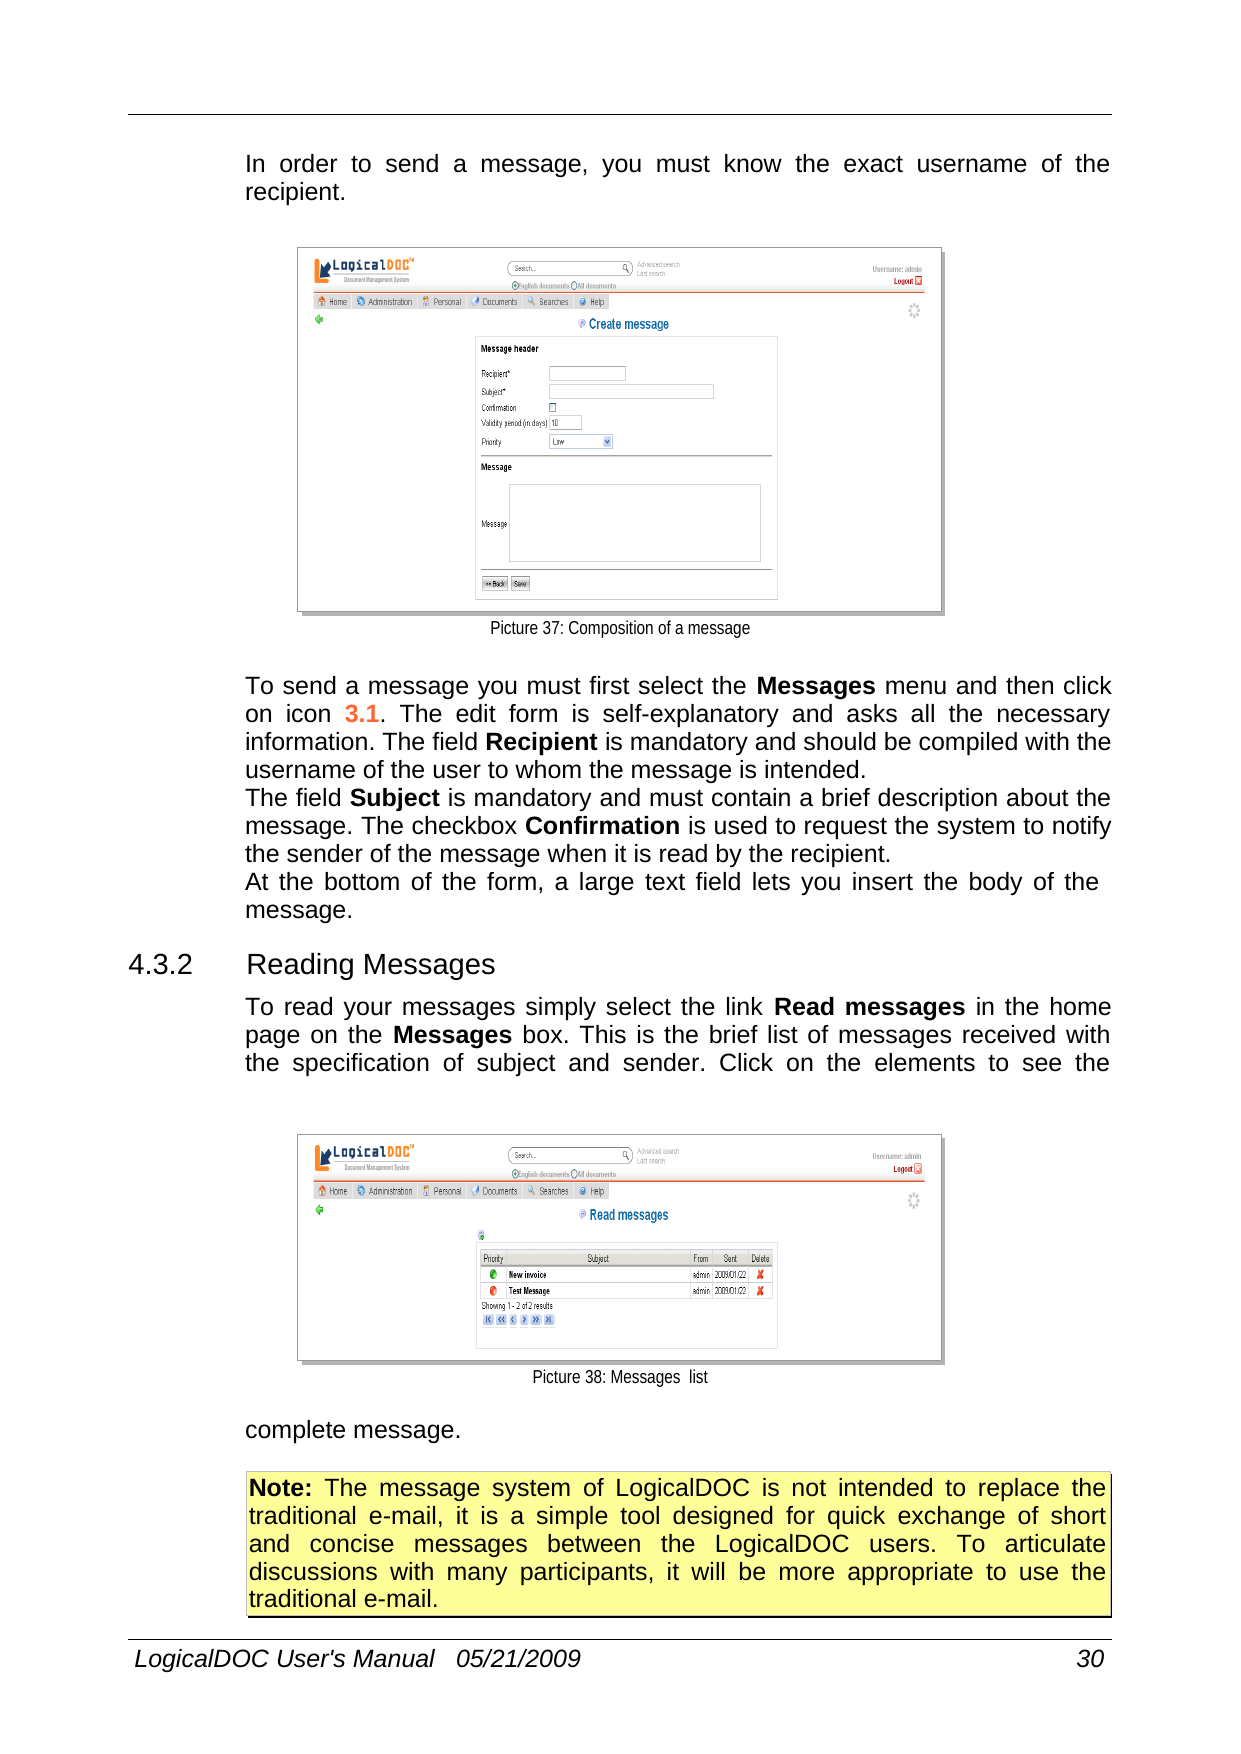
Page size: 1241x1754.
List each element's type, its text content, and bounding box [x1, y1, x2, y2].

text In order to send a message, you must know the exact username of the recipient. [245, 150, 1112, 206]
picture [313, 1142, 925, 1351]
text At the bottom of the form, a large text field lets you insert the body of the message. [186, 867, 1112, 923]
text Picture 37: Composition of a message [297, 612, 943, 638]
picture [313, 256, 925, 602]
subtitle Reading Messages [128, 948, 1112, 981]
text To send a message you must first select the Messages menu and then click on icon 3.1. The edit form is self-explanatory and asks all the necessary information. The field Recipient is mandatory and should be compiled with the username of the user to whom the message is intended. [245, 206, 1112, 784]
text To read your messages simply select the link Read messages in the home page on the Messages box. This is the brief list of messages received with the specification of subject and sender. Click on the elements to see the complete message. [245, 993, 1112, 1443]
text Picture 38: Messages list [297, 1361, 943, 1388]
text The field Subject is mandatory and must contain a brief description about the message. The checkbox Confirmation is used to request the system to notify the sender of the message when it is read by the recipient. [245, 784, 1112, 867]
text Note: The message system of LogicalDOC is not intended to replace the traditional e-mail, it is a simple tool designed for quick exchange of short and concise messages between the LogicalDOC users. To articulate discussions with many participants, it will be more appropriate to use the traditional e-mail. [247, 1472, 1110, 1615]
